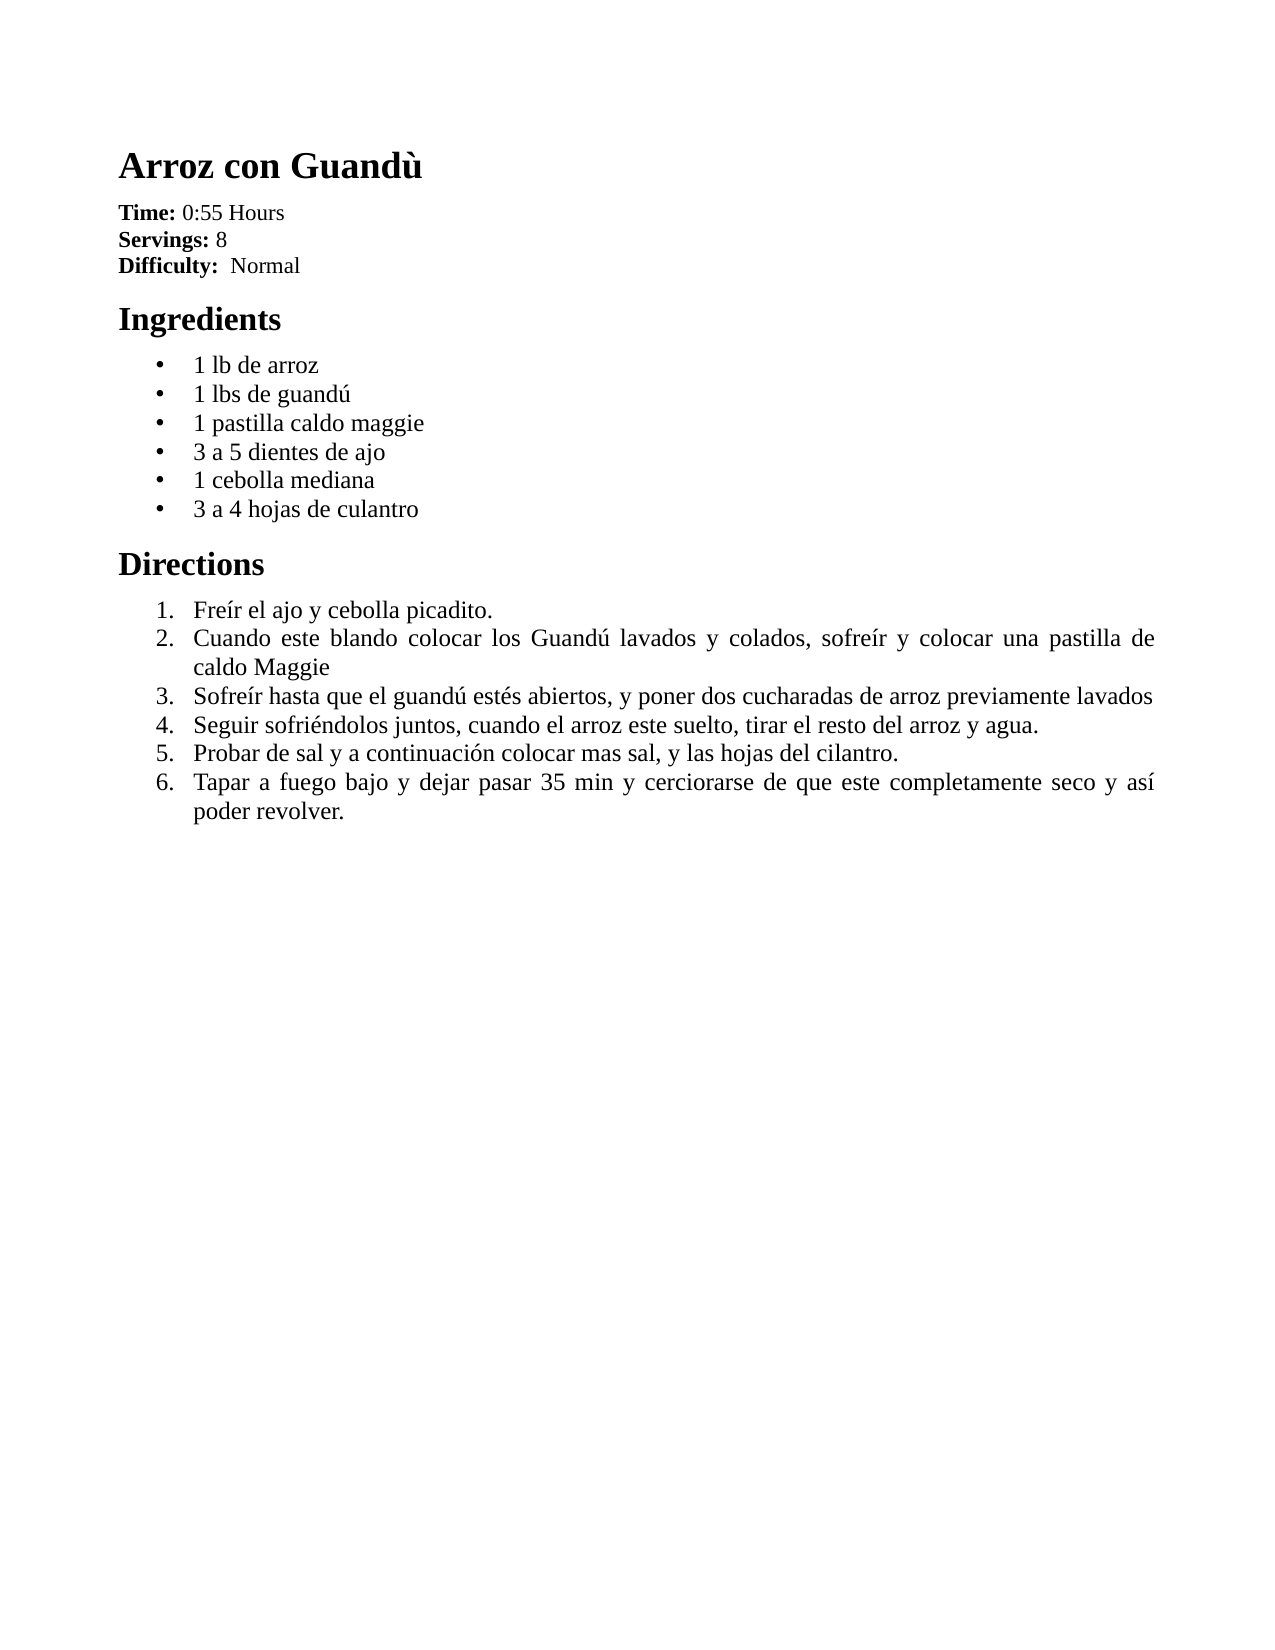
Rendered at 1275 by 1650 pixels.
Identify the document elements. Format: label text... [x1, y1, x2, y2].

list 3 a 4 hojas de culantro [156, 494, 1157, 523]
list 3 a 5 dientes de ajo [156, 437, 1157, 465]
list 1 cebolla mediana [156, 465, 1157, 494]
list Seguir sofriéndolos juntos, cuando el arroz este suelto, tirar el resto del arroz y agua. [156, 710, 1157, 738]
text Time: 0:55 Hours [118, 199, 1157, 226]
text Servings: 8 [118, 226, 1157, 252]
list 1 lbs de guandú [156, 379, 1157, 408]
list Probar de sal y a continuación colocar mas sal, y las hojas del cilantro. [156, 738, 1157, 767]
subtitle Ingredients [118, 299, 1157, 338]
list Freír el ajo y cebolla picadito. [156, 595, 1157, 623]
list Sofreír hasta que el guandú estés abiertos, y poner dos cucharadas de arroz previamente lavados [156, 681, 1157, 710]
list 1 lb de arroz [156, 350, 1157, 379]
subtitle Arroz con Guandù [118, 143, 1157, 187]
subtitle Directions [118, 544, 1157, 582]
list Cuando este blando colocar los Guandú lavados y colados, sofreír y colocar una pastilla de caldo Maggie [156, 623, 1157, 681]
list 1 pastilla caldo maggie [156, 408, 1157, 437]
text Difficulty: Normal [118, 252, 1157, 278]
list Tapar a fuego bajo y dejar pasar 35 min y cerciorarse de que este completamente seco y así poder revolver. [156, 767, 1157, 825]
